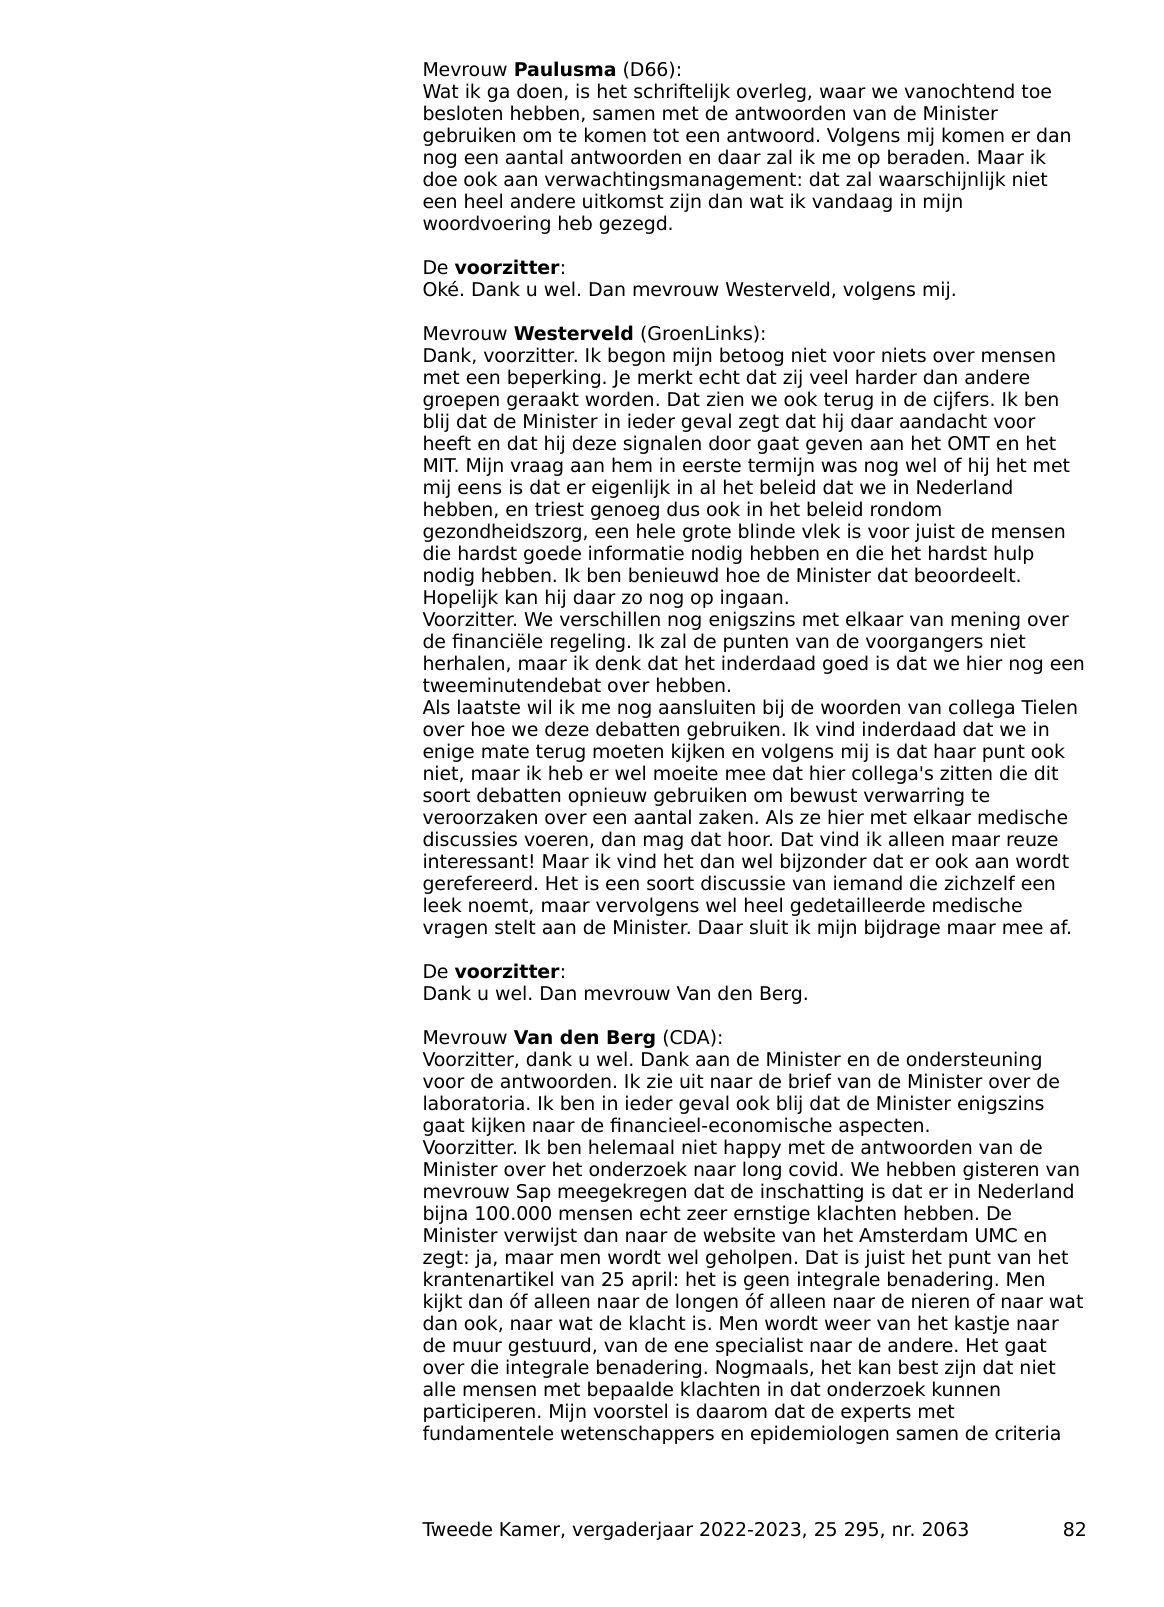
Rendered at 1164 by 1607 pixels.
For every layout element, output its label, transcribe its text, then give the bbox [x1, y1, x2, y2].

text Dank u wel. Dan mevrouw Van den Berg. [422, 983, 1087, 1005]
text Mevrouw Van den Berg (CDA): [422, 1027, 1087, 1049]
text Dank, voorzitter. Ik begon mijn betoog niet voor niets over mensen met een beperking. Je merkt echt dat zij veel harder dan andere groepen geraakt worden. Dat zien we ook terug in de cijfers. Ik ben blij dat de Minister in ieder geval zegt dat hij daar aandacht voor heeft en dat hij deze signalen door gaat geven aan het OMT en het MIT. Mijn vraag aan hem in eerste termijn was nog wel of hij het met mij eens is dat er eigenlijk in al het beleid dat we in Nederland hebben, en triest genoeg dus ook in het beleid rondom gezondheidszorg, een hele grote blinde vlek is voor juist de mensen die hardst goede informatie nodig hebben en die het hardst hulp nodig hebben. Ik ben benieuwd hoe de Minister dat beoordeelt. Hopelijk kan hij daar zo nog op ingaan. [422, 345, 1087, 609]
text Als laatste wil ik me nog aansluiten bij de woorden van collega Tielen over hoe we deze debatten gebruiken. Ik vind inderdaad dat we in enige mate terug moeten kijken en volgens mij is dat haar punt ook niet, maar ik heb er wel moeite mee dat hier collega's zitten die dit soort debatten opnieuw gebruiken om bewust verwarring te veroorzaken over een aantal zaken. Als ze hier met elkaar medische discussies voeren, dan mag dat hoor. Dat vind ik alleen maar reuze interessant! Maar ik vind het dan wel bijzonder dat er ook aan wordt gerefereerd. Het is een soort discussie van iemand die zichzelf een leek noemt, maar vervolgens wel heel gedetailleerde medische vragen stelt aan de Minister. Daar sluit ik mijn bijdrage maar mee af. [422, 697, 1087, 939]
text Wat ik ga doen, is het schriftelijk overleg, waar we vanochtend toe besloten hebben, samen met de antwoorden van de Minister gebruiken om te komen tot een antwoord. Volgens mij komen er dan nog een aantal antwoorden en daar zal ik me op beraden. Maar ik doe ook aan verwachtingsmanagement: dat zal waarschijnlijk niet een heel andere uitkomst zijn dan wat ik vandaag in mijn woordvoering heb gezegd. [422, 81, 1087, 235]
text De voorzitter: [422, 257, 1087, 279]
text Voorzitter. We verschillen nog enigszins met elkaar van mening over de financiële regeling. Ik zal de punten van de voorgangers niet herhalen, maar ik denk dat het inderdaad goed is dat we hier nog een tweeminutendebat over hebben. [422, 609, 1087, 697]
text Mevrouw Paulusma (D66): [422, 59, 1087, 81]
text Mevrouw Westerveld (GroenLinks): [422, 323, 1087, 345]
text De voorzitter: [422, 961, 1087, 983]
text Voorzitter. Ik ben helemaal niet happy met de antwoorden van de Minister over het onderzoek naar long covid. We hebben gisteren van mevrouw Sap meegekregen dat de inschatting is dat er in Nederland bijna 100.000 mensen echt zeer ernstige klachten hebben. De Minister verwijst dan naar de website van het Amsterdam UMC en zegt: ja, maar men wordt wel geholpen. Dat is juist het punt van het krantenartikel van 25 april: het is geen integrale benadering. Men kijkt dan óf alleen naar de longen óf alleen naar de nieren of naar wat dan ook, naar wat de klacht is. Men wordt weer van het kastje naar de muur gestuurd, van de ene specialist naar de andere. Het gaat over die integrale benadering. Nogmaals, het kan best zijn dat niet alle mensen met bepaalde klachten in dat onderzoek kunnen participeren. Mijn voorstel is daarom dat de experts met fundamentele wetenschappers en epidemiologen samen de criteria [422, 1137, 1087, 1444]
text Oké. Dank u wel. Dan mevrouw Westerveld, volgens mij. [422, 279, 1087, 301]
text Voorzitter, dank u wel. Dank aan de Minister en de ondersteuning voor de antwoorden. Ik zie uit naar de brief van de Minister over de laboratoria. Ik ben in ieder geval ook blij dat de Minister enigszins gaat kijken naar de financieel-economische aspecten. [422, 1049, 1087, 1137]
